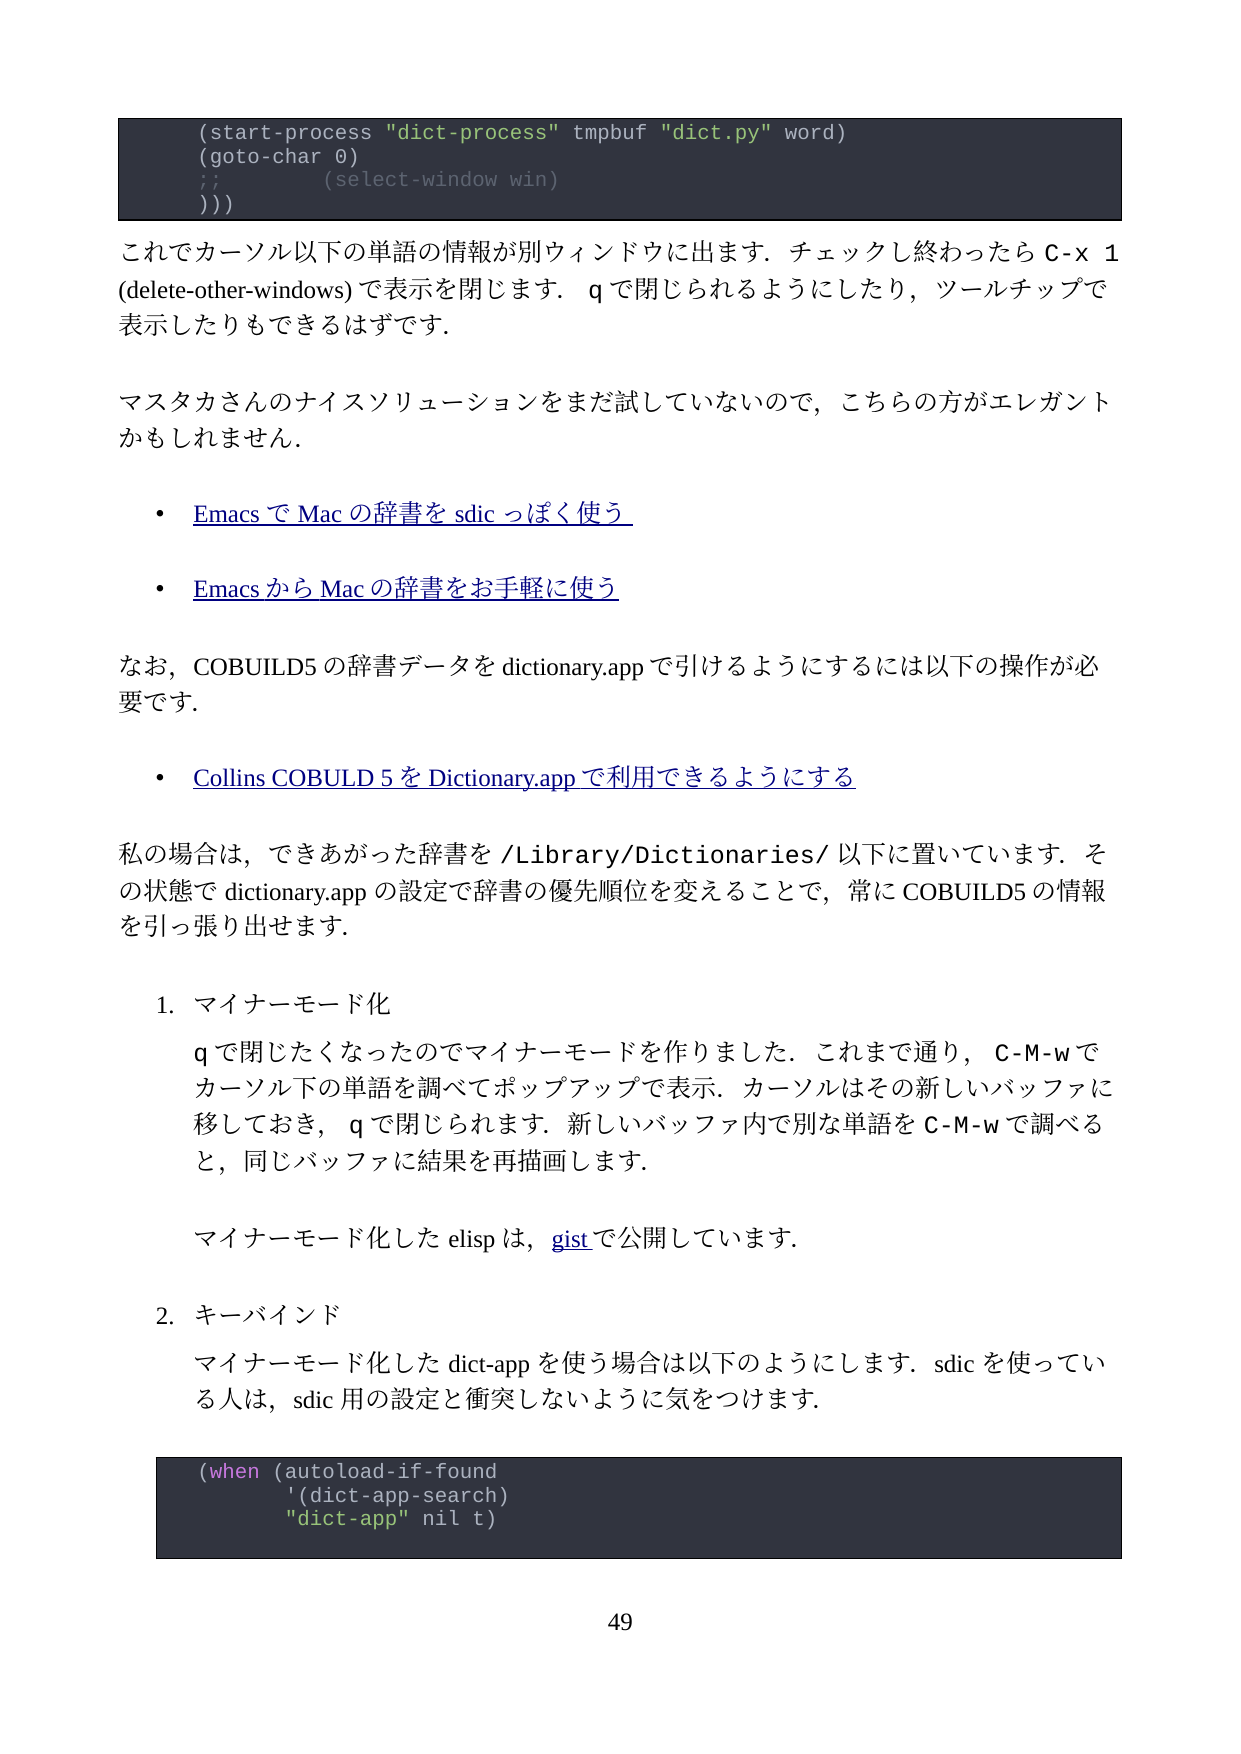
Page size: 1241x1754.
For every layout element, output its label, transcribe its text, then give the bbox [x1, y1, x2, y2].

list マイナーモード化した dict-app を使う場合は以下のようにします．sdic を使っている人は，sdic 用の設定と衝突しないように気をつけます． [156, 1344, 1122, 1444]
list キーバインド [156, 1296, 1122, 1331]
text ))) [119, 189, 1121, 219]
list EmacsからMacの辞書をお手軽に使う [156, 571, 1122, 634]
list Emacs で Mac の辞書を sdic っぽく使う [156, 496, 1122, 559]
text (start-process "dict-process" tmpbuf "dict.py" word) [119, 119, 1121, 142]
list (when (autoload-if-found [157, 1458, 1121, 1481]
list Collins COBULD 5をDictionary.appで利用できるようにする [156, 759, 1122, 822]
list '(dict-app-search) [157, 1481, 1121, 1504]
list マイナーモード化 [156, 984, 1122, 1020]
text (goto-char 0) [119, 142, 1121, 165]
list "dict-app" nil t) [157, 1504, 1121, 1528]
list マイナーモード化した elisp は，gistで公開しています． [156, 1218, 1122, 1283]
text マスタカさんのナイスソリューションをまだ試していないので，こちらの方がエレガントかもしれません． [118, 383, 1122, 483]
text なお，COBUILD5の辞書データをdictionary.appで引けるようにするには以下の操作が必要です． [118, 646, 1122, 747]
text ;; (select-window win) [119, 165, 1121, 189]
list q で閉じたくなったのでマイナーモードを作りました．これまで通り， C-M-w でカーソル下の単語を調べてポップアップで表示．カーソルはその新しいバッファに移しておき， q で閉じられます．新しいバッファ内で別な単語を C-M-w で調べると，同じバッファに結果を再描画します． [156, 1033, 1122, 1206]
text 私の場合は，できあがった辞書を /Library/Dictionaries/ 以下に置いています．その状態で dictionary.app の設定で辞書の優先順位を変えることで，常にCOBUILD5の情報を引っ張り出せます． [118, 835, 1122, 972]
text これでカーソル以下の単語の情報が別ウィンドウに出ます．チェックし終わったら C-x 1 (delete-other-windows) で表示を閉じます． q で閉じられるようにしたり，ツールチップで表示したりもできるはずです． [118, 233, 1122, 370]
